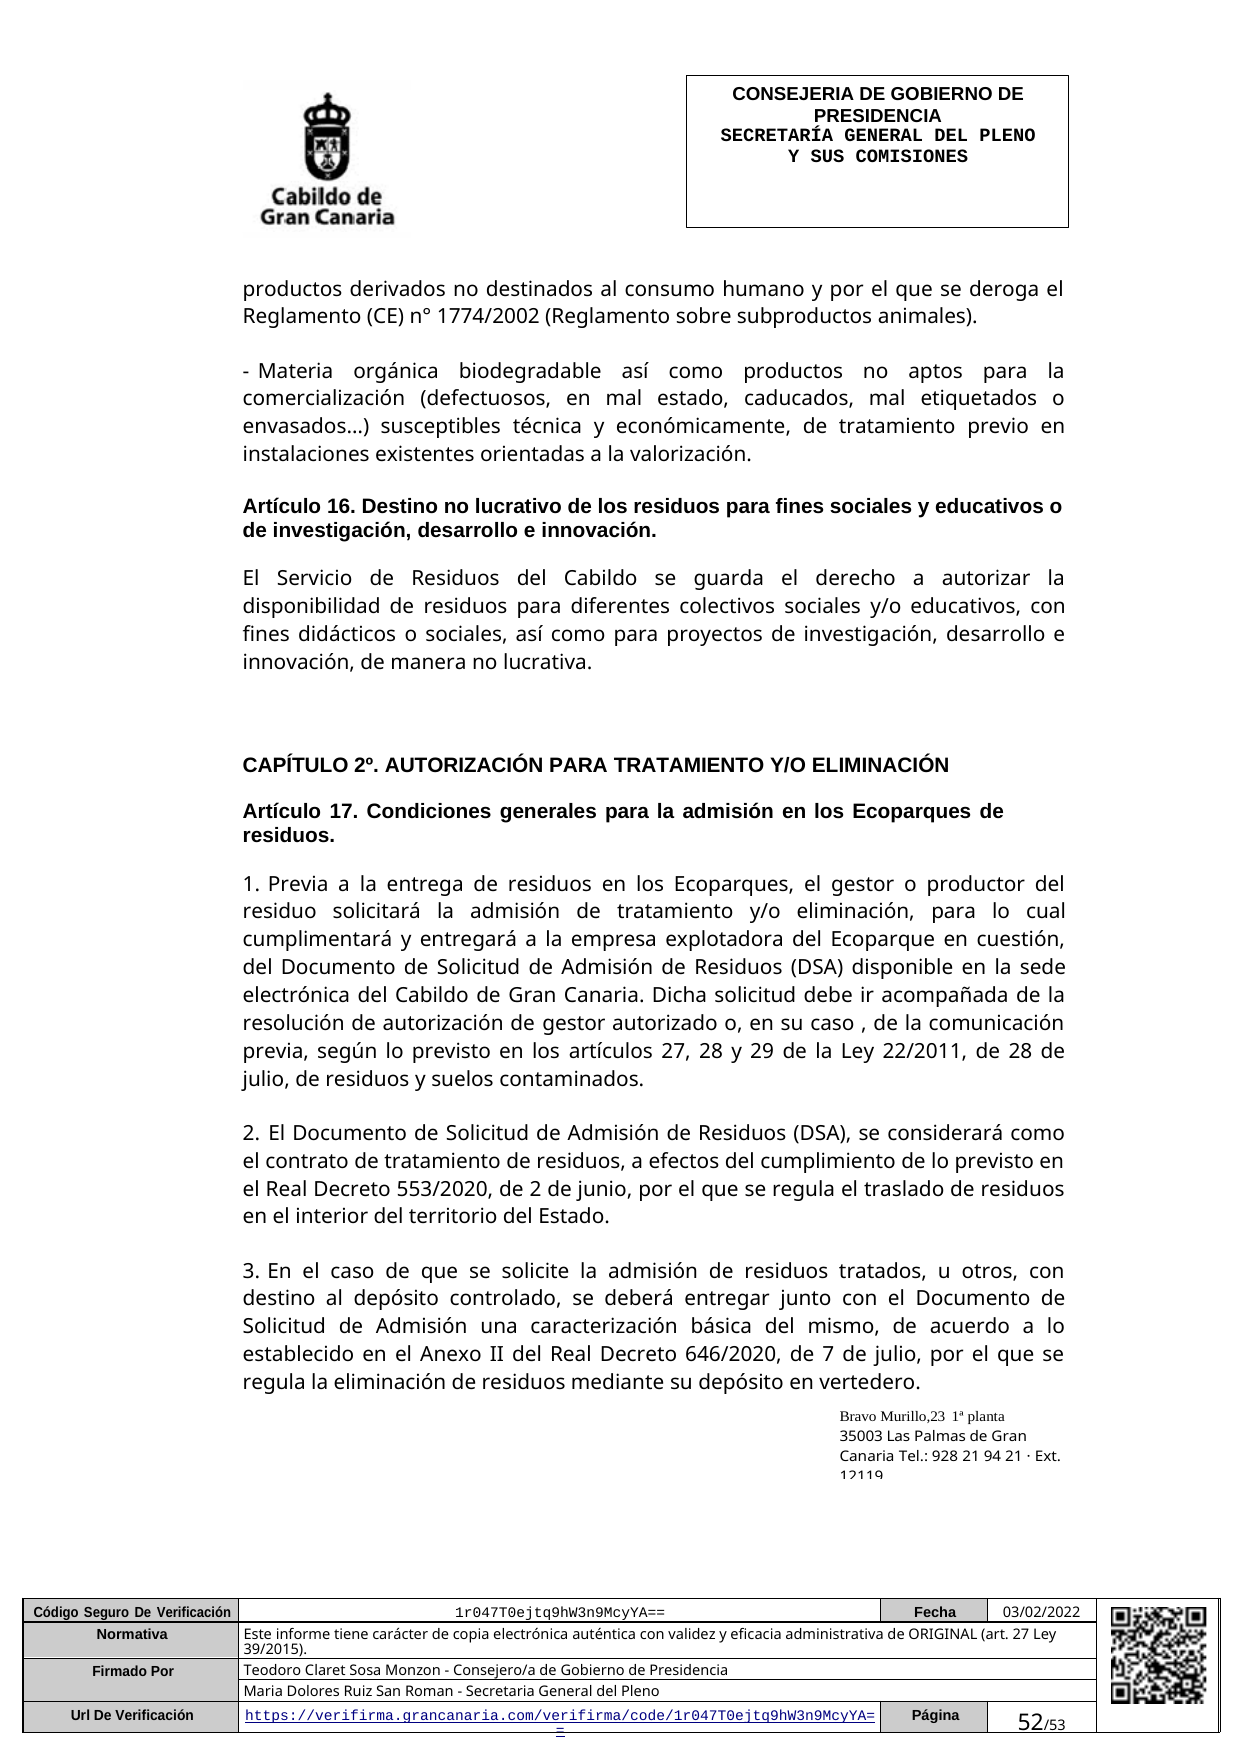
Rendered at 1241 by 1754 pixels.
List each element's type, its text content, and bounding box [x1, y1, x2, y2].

picture [242, 90, 412, 233]
list Materia orgánica biodegradable así como productos no aptos para la comercialización (defectuosos, en mal estado, caducados, mal etiquetados o envasados…) susceptibles técnica y económicamente, de tratamiento previo en instalaciones existentes orientadas a la valorización. [242, 356, 1066, 468]
subtitle CAPÍTULO 2º. AUTORIZACIÓN PARA TRATAMIENTO Y/O ELIMINACIÓN [242, 753, 1232, 777]
list Previa a la entrega de residuos en los Ecoparques, el gestor o productor del residuo solicitará la admisión de tratamiento y/o eliminación, para lo cual cumplimentará y entregará a la empresa explotadora del Ecoparque en cuestión, del Documento de Solicitud de Admisión de Residuos (DSA) disponible en la sede electrónica del Cabildo de Gran Canaria. Dicha solicitud debe ir acompañada de la resolución de autorización de gestor autorizado o, en su caso , de la comunicación previa, según lo previsto en los artículos 27, 28 y 29 de la Ley 22/2011, de 28 de julio, de residuos y suelos contaminados. [242, 869, 1066, 1092]
picture [1111, 1607, 1207, 1704]
text El Servicio de Residuos del Cabildo se guarda el derecho a autorizar la disponibilidad de residuos para diferentes colectivos sociales y/o educativos, con fines didácticos o sociales, así como para proyectos de investigación, desarrollo e innovación, de manera no lucrativa. [242, 564, 1066, 675]
list El Documento de Solicitud de Admisión de Residuos (DSA), se considerará como el contrato de tratamiento de residuos, a efectos del cumplimiento de lo previsto en el Real Decreto 553/2020, de 2 de junio, por el que se regula el traslado de residuos en el interior del territorio del Estado. [242, 1118, 1066, 1230]
text Artículo 17. Condiciones generales para la admisión en los Ecoparques de residuos. [242, 799, 1054, 847]
text productos derivados no destinados al consumo humano y por el que se deroga el Reglamento (CE) n° 1774/2002 (Reglamento sobre subproductos animales). [242, 274, 1066, 330]
subtitle Artículo 16. Destino no lucrativo de los residuos para fines sociales y educativos o de investigación, desarrollo e innovación. [242, 493, 1066, 541]
list En el caso de que se solicite la admisión de residuos tratados, u otros, con destino al depósito controlado, se deberá entregar junto con el Documento de Solicitud de Admisión una caracterización básica del mismo, de acuerdo a lo establecido en el Anexo II del Real Decreto 646/2020, de 7 de julio, por el que se regula la eliminación de residuos mediante su depósito en vertedero. [242, 1256, 1065, 1396]
